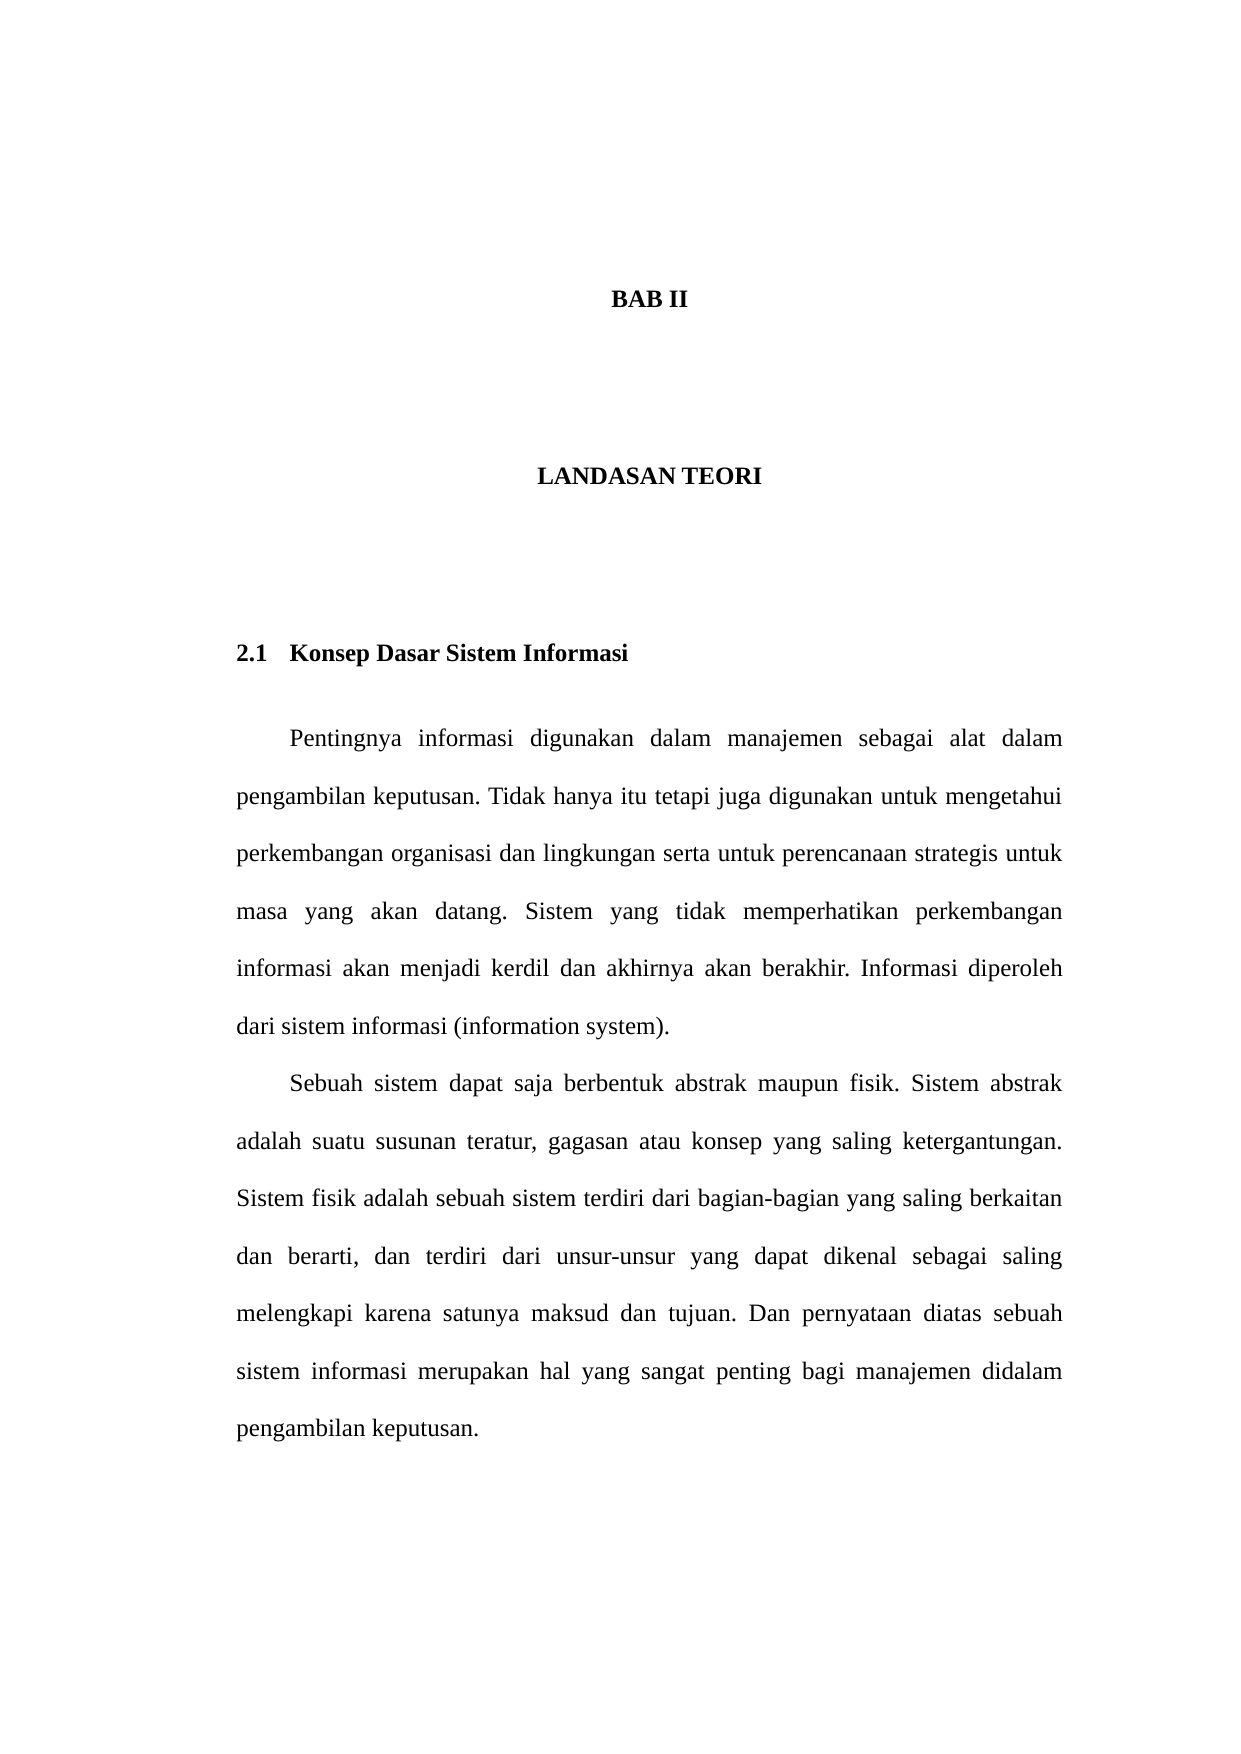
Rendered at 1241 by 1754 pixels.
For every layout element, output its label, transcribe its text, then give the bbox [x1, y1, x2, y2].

text Pentingnya informasi digunakan dalam manajemen sebagai alat dalam pengambilan keputusan. Tidak hanya itu tetapi juga digunakan untuk mengetahui perkembangan organisasi dan lingkungan serta untuk perencanaan strategis untuk masa yang akan datang. Sistem yang tidak memperhatikan perkembangan informasi akan menjadi kerdil dan akhirnya akan berakhir. Informasi diperoleh dari sistem informasi (information system). [236, 723, 1063, 1039]
subtitle 2.1 Konsep Dasar Sistem Informasi [236, 590, 1063, 679]
subtitle LANDASAN TEORI [236, 413, 1063, 502]
subtitle BAB II [236, 236, 1063, 325]
text Sebuah sistem dapat saja berbentuk abstrak maupun fisik. Sistem abstrak adalah suatu susunan teratur, gagasan atau konsep yang saling ketergantungan. Sistem fisik adalah sebuah sistem terdiri dari bagian-bagian yang saling berkaitan dan berarti, dan terdiri dari unsur-unsur yang dapat dikenal sebagai saling melengkapi karena satunya maksud dan tujuan. Dan pernyataan diatas sebuah sistem informasi merupakan hal yang sangat penting bagi manajemen didalam pengambilan keputusan. [236, 1068, 1063, 1442]
